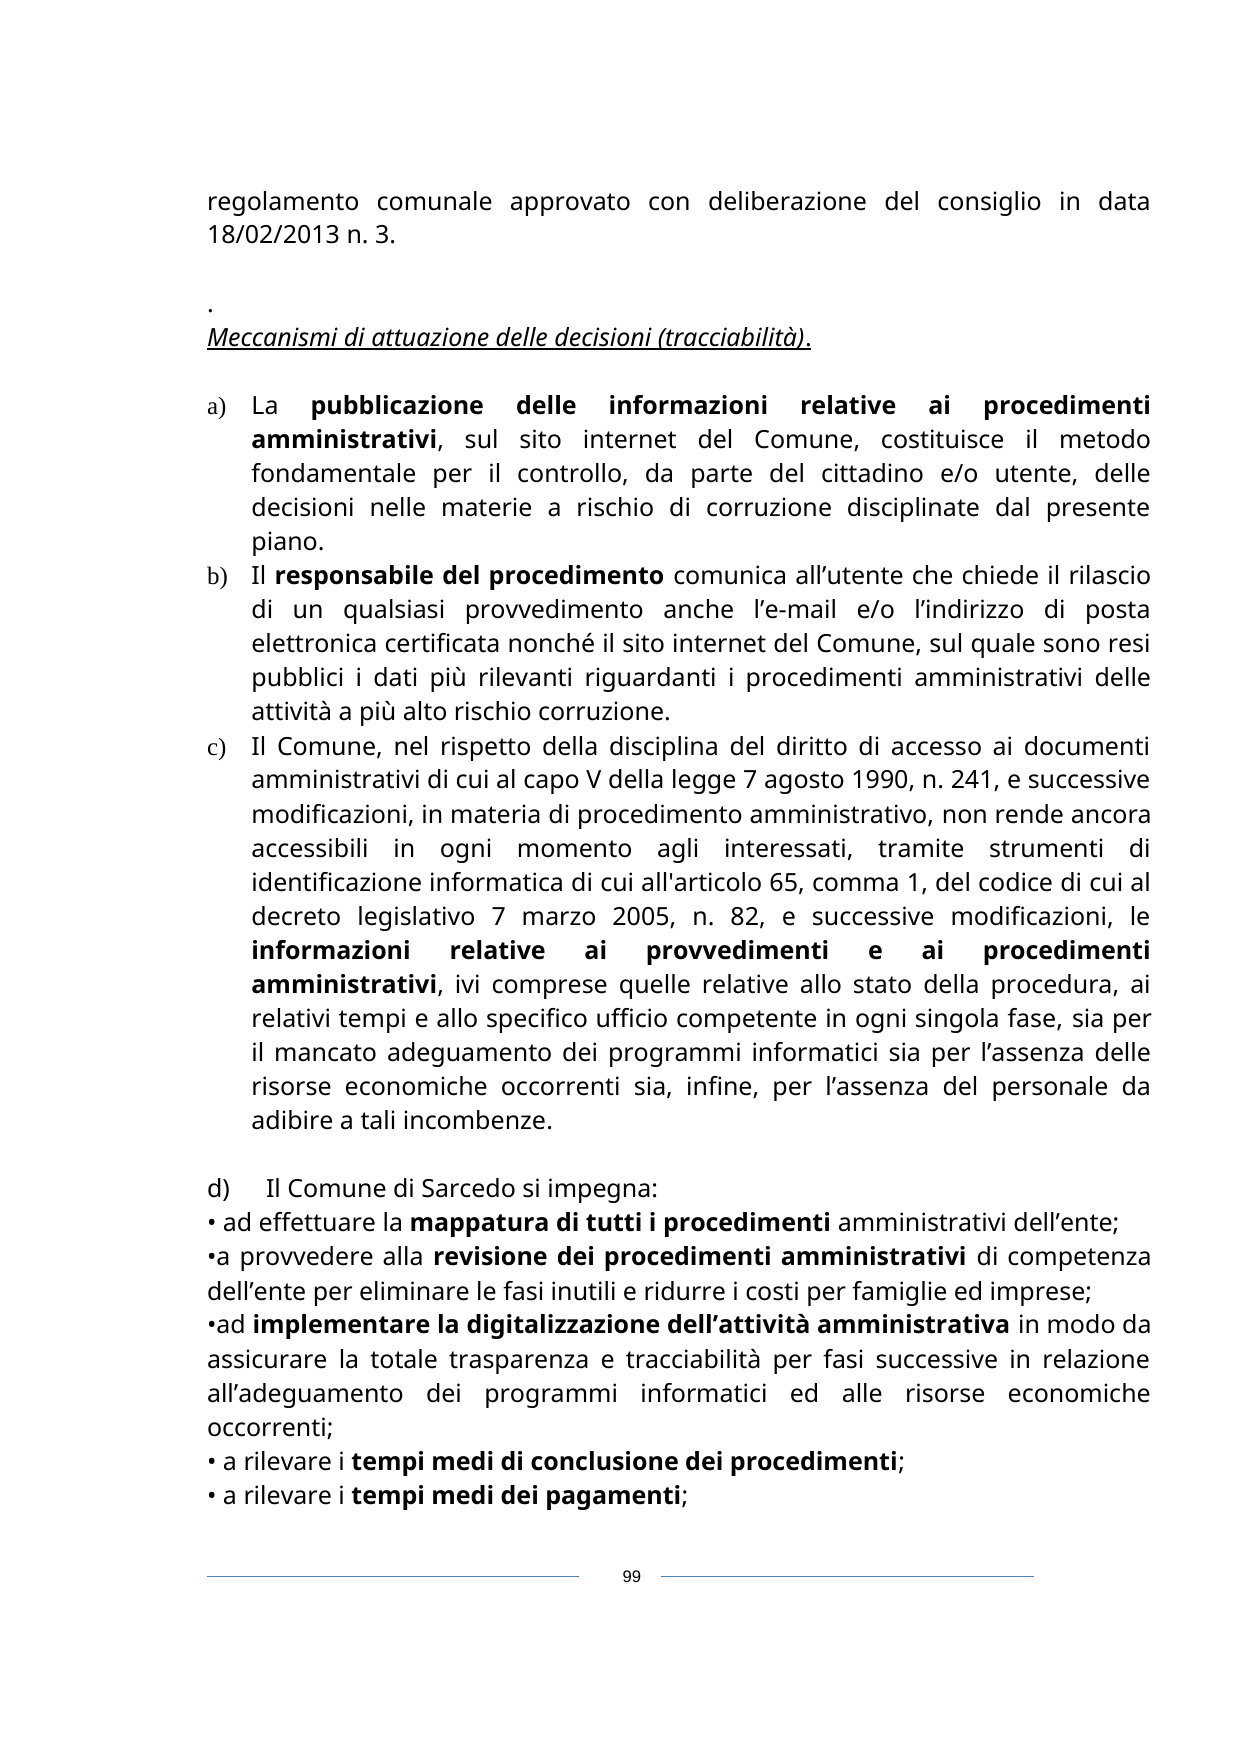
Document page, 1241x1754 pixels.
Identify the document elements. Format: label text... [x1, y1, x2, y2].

list Il Comune, nel rispetto della disciplina del diritto di accesso ai documenti amministrativi di cui al capo V della legge 7 agosto 1990, n. 241, e successive modificazioni, in materia di procedimento amministrativo, non rende ancora accessibili in ogni momento agli interessati, tramite strumenti di identificazione informatica di cui all'articolo 65, comma 1, del codice di cui al decreto legislativo 7 marzo 2005, n. 82, e successive modificazioni, le informazioni relative ai provvedimenti e ai procedimenti amministrativi, ivi comprese quelle relative allo stato della procedura, ai relativi tempi e allo specifico ufficio competente in ogni singola fase, sia per il mancato adeguamento dei programmi informatici sia per l’assenza delle risorse economiche occorrenti sia, infine, per l’assenza del personale da adibire a tali incombenze. [207, 728, 1152, 1137]
list La pubblicazione delle informazioni relative ai procedimenti amministrativi, sul sito internet del Comune, costituisce il metodo fondamentale per il controllo, da parte del cittadino e/o utente, delle decisioni nelle materie a rischio di corruzione disciplinate dal presente piano. [207, 387, 1152, 558]
text • a rilevare i tempi medi di conclusione dei procedimenti; [207, 1443, 1152, 1477]
text . [207, 285, 1152, 319]
text •ad implementare la digitalizzazione dell’attività amministrativa in modo da assicurare la totale trasparenza e tracciabilità per fasi successive in relazione all’adeguamento dei programmi informatici ed alle risorse economiche occorrenti; [207, 1307, 1152, 1443]
list Il Comune di Sarcedo si impegna: [207, 1171, 1152, 1205]
list Il responsabile del procedimento comunica all’utente che chiede il rilascio di un qualsiasi provvedimento anche l’e-mail e/o l’indirizzo di posta elettronica certificata nonché il sito internet del Comune, sul quale sono resi pubblici i dati più rilevanti riguardanti i procedimenti amministrativi delle attività a più alto rischio corruzione. [207, 558, 1152, 728]
text regolamento comunale approvato con deliberazione del consiglio in data 18/02/2013 n. 3. [207, 183, 1152, 251]
text • a rilevare i tempi medi dei pagamenti; [207, 1477, 1152, 1512]
text Meccanismi di attuazione delle decisioni (tracciabilità). [207, 319, 1152, 353]
text • ad effettuare la mappatura di tutti i procedimenti amministrativi dell’ente; [207, 1205, 1152, 1239]
text •a provvedere alla revisione dei procedimenti amministrativi di competenza dell’ente per eliminare le fasi inutili e ridurre i costi per famiglie ed imprese; [207, 1239, 1152, 1307]
